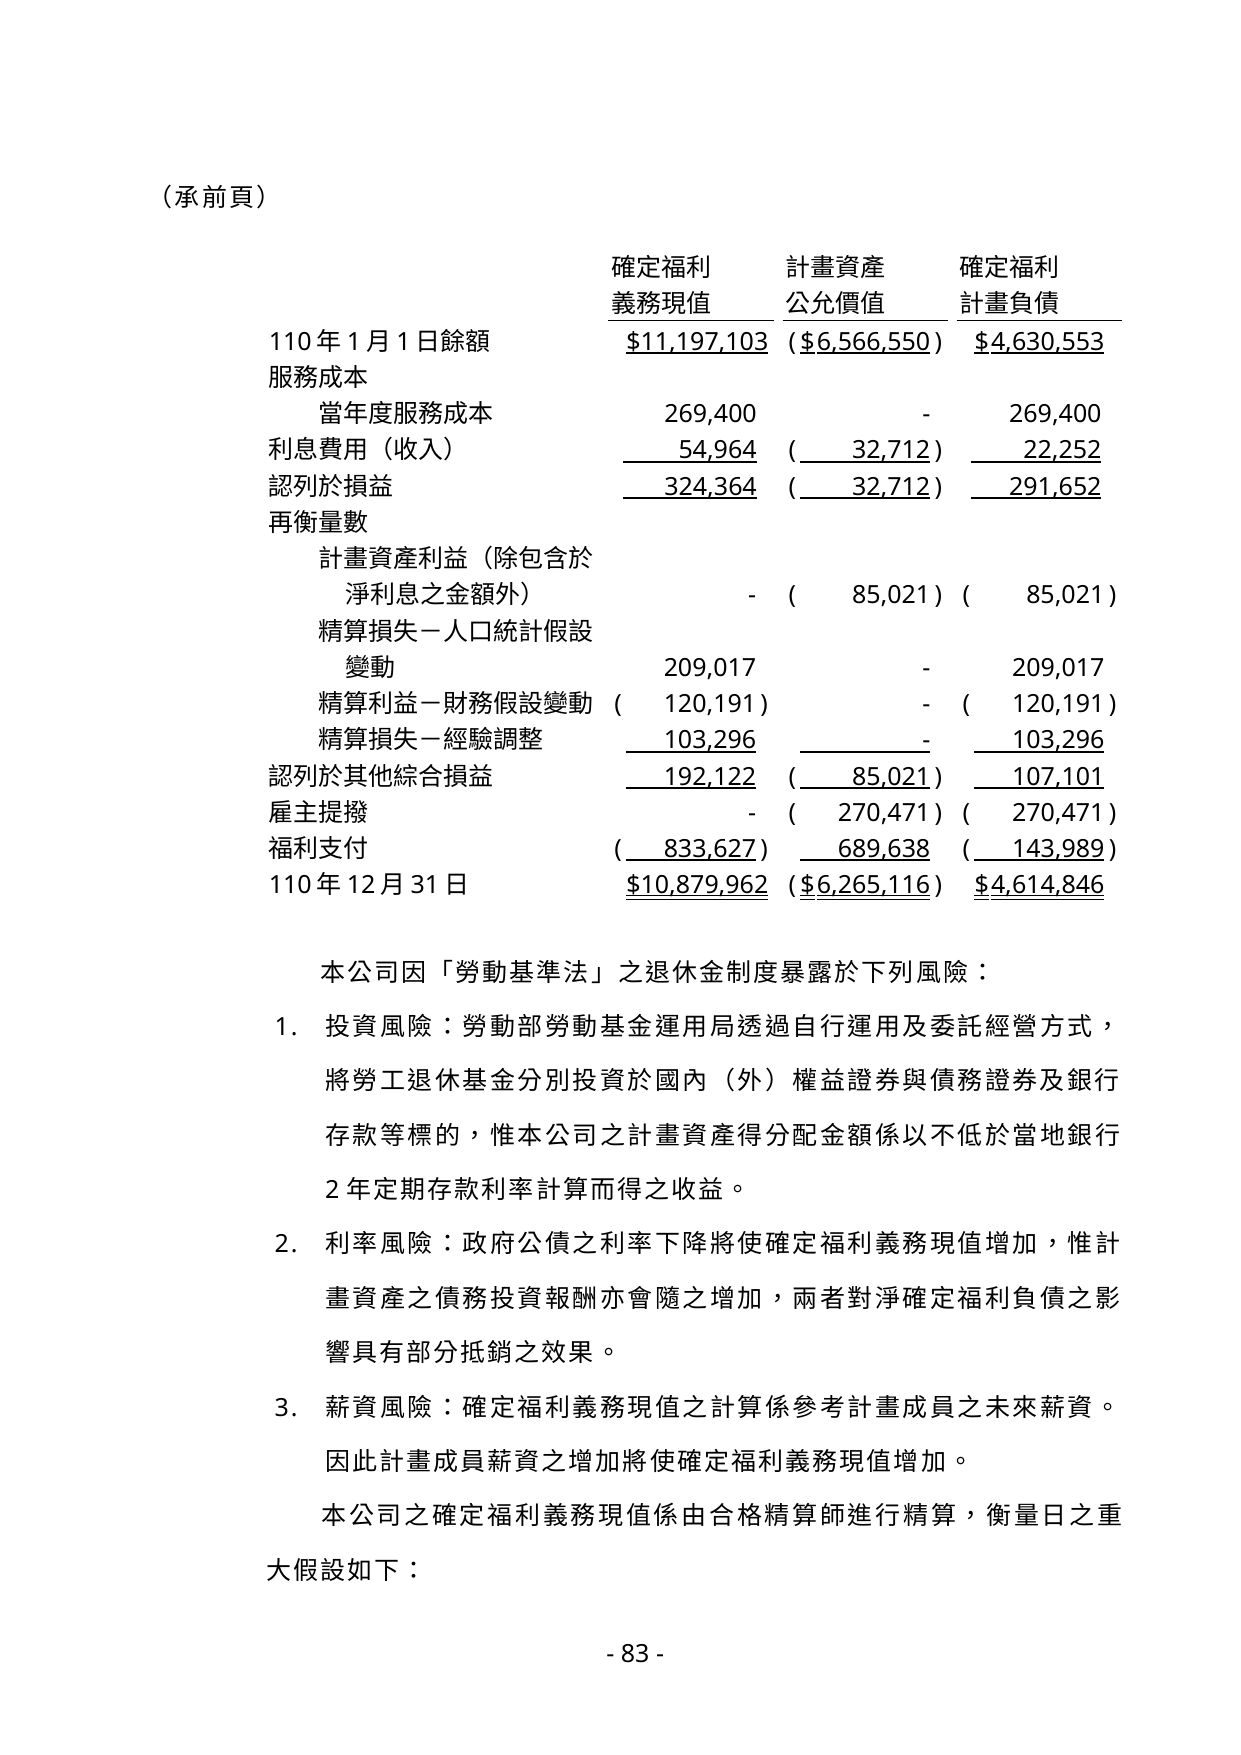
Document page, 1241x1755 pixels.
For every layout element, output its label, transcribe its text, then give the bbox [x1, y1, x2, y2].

table_cell [600, 466, 608, 502]
table_cell 福利支付 [266, 829, 599, 865]
table_cell [948, 394, 957, 430]
table_cell 209,017 [608, 611, 774, 683]
table_cell [600, 829, 608, 865]
table_cell [948, 357, 957, 393]
table_cell [957, 357, 1122, 393]
table_cell [600, 430, 608, 466]
table_cell 雇主提撥 [266, 792, 599, 828]
text 本公司因「勞動基準法」之退休金制度暴露於下列風險： [266, 952, 1122, 988]
table_header 計畫資產 公允價值 [783, 248, 948, 320]
table_cell [783, 502, 948, 538]
table_cell ( 32,712 ) [783, 430, 948, 466]
table_cell 再衡量數 [266, 502, 599, 538]
table_cell 107,101 [957, 756, 1122, 792]
table_cell [774, 357, 782, 393]
table_cell 269,400 [957, 394, 1122, 430]
table_cell 精算損失－人口統計假設變動 [266, 611, 599, 683]
table_header [948, 248, 957, 320]
table_cell - [783, 720, 948, 756]
table_cell [948, 865, 957, 901]
table_cell 103,296 [957, 720, 1122, 756]
table_cell ( 85,021 ) [783, 539, 948, 611]
table_cell [774, 611, 782, 683]
table_cell 精算利益－財務假設變動 [266, 684, 599, 720]
table_cell [948, 466, 957, 502]
table_cell 當年度服務成本 [266, 394, 599, 430]
table_header 確定福利 義務現值 [608, 248, 774, 320]
table_cell 103,296 [608, 720, 774, 756]
table_cell [774, 539, 782, 611]
table_cell [957, 502, 1122, 538]
table_cell ( 85,021 ) [783, 756, 948, 792]
text （承前頁） [148, 177, 1122, 213]
text 本公司之確定福利義務現值係由合格精算師進行精算，衡量日之重大假設如下： [266, 1496, 1122, 1586]
table_cell ( 270,471 ) [957, 792, 1122, 828]
table_cell [600, 720, 608, 756]
table_cell 192,122 [608, 756, 774, 792]
table_cell 22,252 [957, 430, 1122, 466]
table_cell [948, 430, 957, 466]
table_cell [600, 611, 608, 683]
table_cell - [783, 684, 948, 720]
table_cell [948, 720, 957, 756]
table_header 確定福利 計畫負債 [957, 248, 1122, 320]
table_cell 689,638 [783, 829, 948, 865]
table_cell [774, 502, 782, 538]
table_cell $ 4,614,846 [957, 865, 1122, 901]
table_cell [948, 502, 957, 538]
table_cell 291,652 [957, 466, 1122, 502]
table_cell [774, 756, 782, 792]
table_cell [948, 829, 957, 865]
table_cell 110年12月31日 [266, 865, 599, 901]
table_cell [948, 792, 957, 828]
table_cell ( 32,712 ) [783, 466, 948, 502]
text 2. 利率風險：政府公債之利率下降將使確定福利義務現值增加，惟計畫資產之債務投資報酬亦會隨之增加，兩者對淨確定福利負債之影響具有部分抵銷之效果。 [266, 1224, 1122, 1369]
table_cell - [608, 792, 774, 828]
table_cell [600, 320, 608, 357]
table_cell 324,364 [608, 466, 774, 502]
table_cell 服務成本 [266, 357, 599, 393]
table_cell [600, 502, 608, 538]
text 1. 投資風險：勞動部勞動基金運用局透過自行運用及委託經營方式，將勞工退休基金分別投資於國內（外）權益證券與債務證券及銀行存款等標的，惟本公司之計畫資產得分配金額係以不低於當地銀行2年定期存款利率計算而得之收益。 [266, 1006, 1122, 1206]
table_cell [948, 684, 957, 720]
table_cell [774, 320, 782, 357]
table_cell [774, 466, 782, 502]
table_cell [774, 829, 782, 865]
table_cell - [783, 611, 948, 683]
table_cell [600, 792, 608, 828]
table_cell [783, 357, 948, 393]
text 3. 薪資風險：確定福利義務現值之計算係參考計畫成員之未來薪資。因此計畫成員薪資之增加將使確定福利義務現值增加。 [266, 1387, 1122, 1478]
table_cell ( 85,021 ) [957, 539, 1122, 611]
table_cell ( 120,191 ) [608, 684, 774, 720]
table_cell ( 270,471 ) [783, 792, 948, 828]
table_cell [774, 684, 782, 720]
table_cell ( 143,989 ) [957, 829, 1122, 865]
table_cell [600, 394, 608, 430]
table_cell [774, 865, 782, 901]
table_cell [600, 357, 608, 393]
table_cell 精算損失－經驗調整 [266, 720, 599, 756]
table_cell ( 833,627 ) [608, 829, 774, 865]
table_cell [774, 394, 782, 430]
table_cell 計畫資產利益（除包含於淨利息之金額外） [266, 539, 599, 611]
table_cell $ 11,197,103 [608, 321, 774, 357]
table_cell [608, 502, 774, 538]
table_cell 54,964 [608, 430, 774, 466]
table_header [774, 248, 782, 320]
table_cell 利息費用（收入） [266, 430, 599, 466]
table_cell [774, 792, 782, 828]
table_cell [600, 539, 608, 611]
table_cell 269,400 [608, 394, 774, 430]
table_header [266, 248, 599, 320]
table_cell $ 10,879,962 [608, 865, 774, 901]
table_cell ( 120,191 ) [957, 684, 1122, 720]
table_cell 認列於損益 [266, 466, 599, 502]
table_cell [948, 756, 957, 792]
table_header [600, 248, 608, 320]
table_cell - [608, 539, 774, 611]
table_cell ( $ 6,265,116 ) [783, 865, 948, 901]
table_cell [948, 320, 957, 357]
table_cell ( $ 6,566,550 ) [783, 321, 948, 357]
table_cell [948, 539, 957, 611]
table_cell [774, 720, 782, 756]
table_cell 110年1月1日餘額 [266, 320, 599, 357]
table_cell 209,017 [957, 611, 1122, 683]
table_cell [600, 756, 608, 792]
table_cell 認列於其他綜合損益 [266, 756, 599, 792]
table_cell [608, 357, 774, 393]
table_cell - [783, 394, 948, 430]
table_cell [774, 430, 782, 466]
table_cell [948, 611, 957, 683]
table_cell [600, 865, 608, 901]
table_cell $ 4,630,553 [957, 321, 1122, 357]
table_cell [600, 684, 608, 720]
